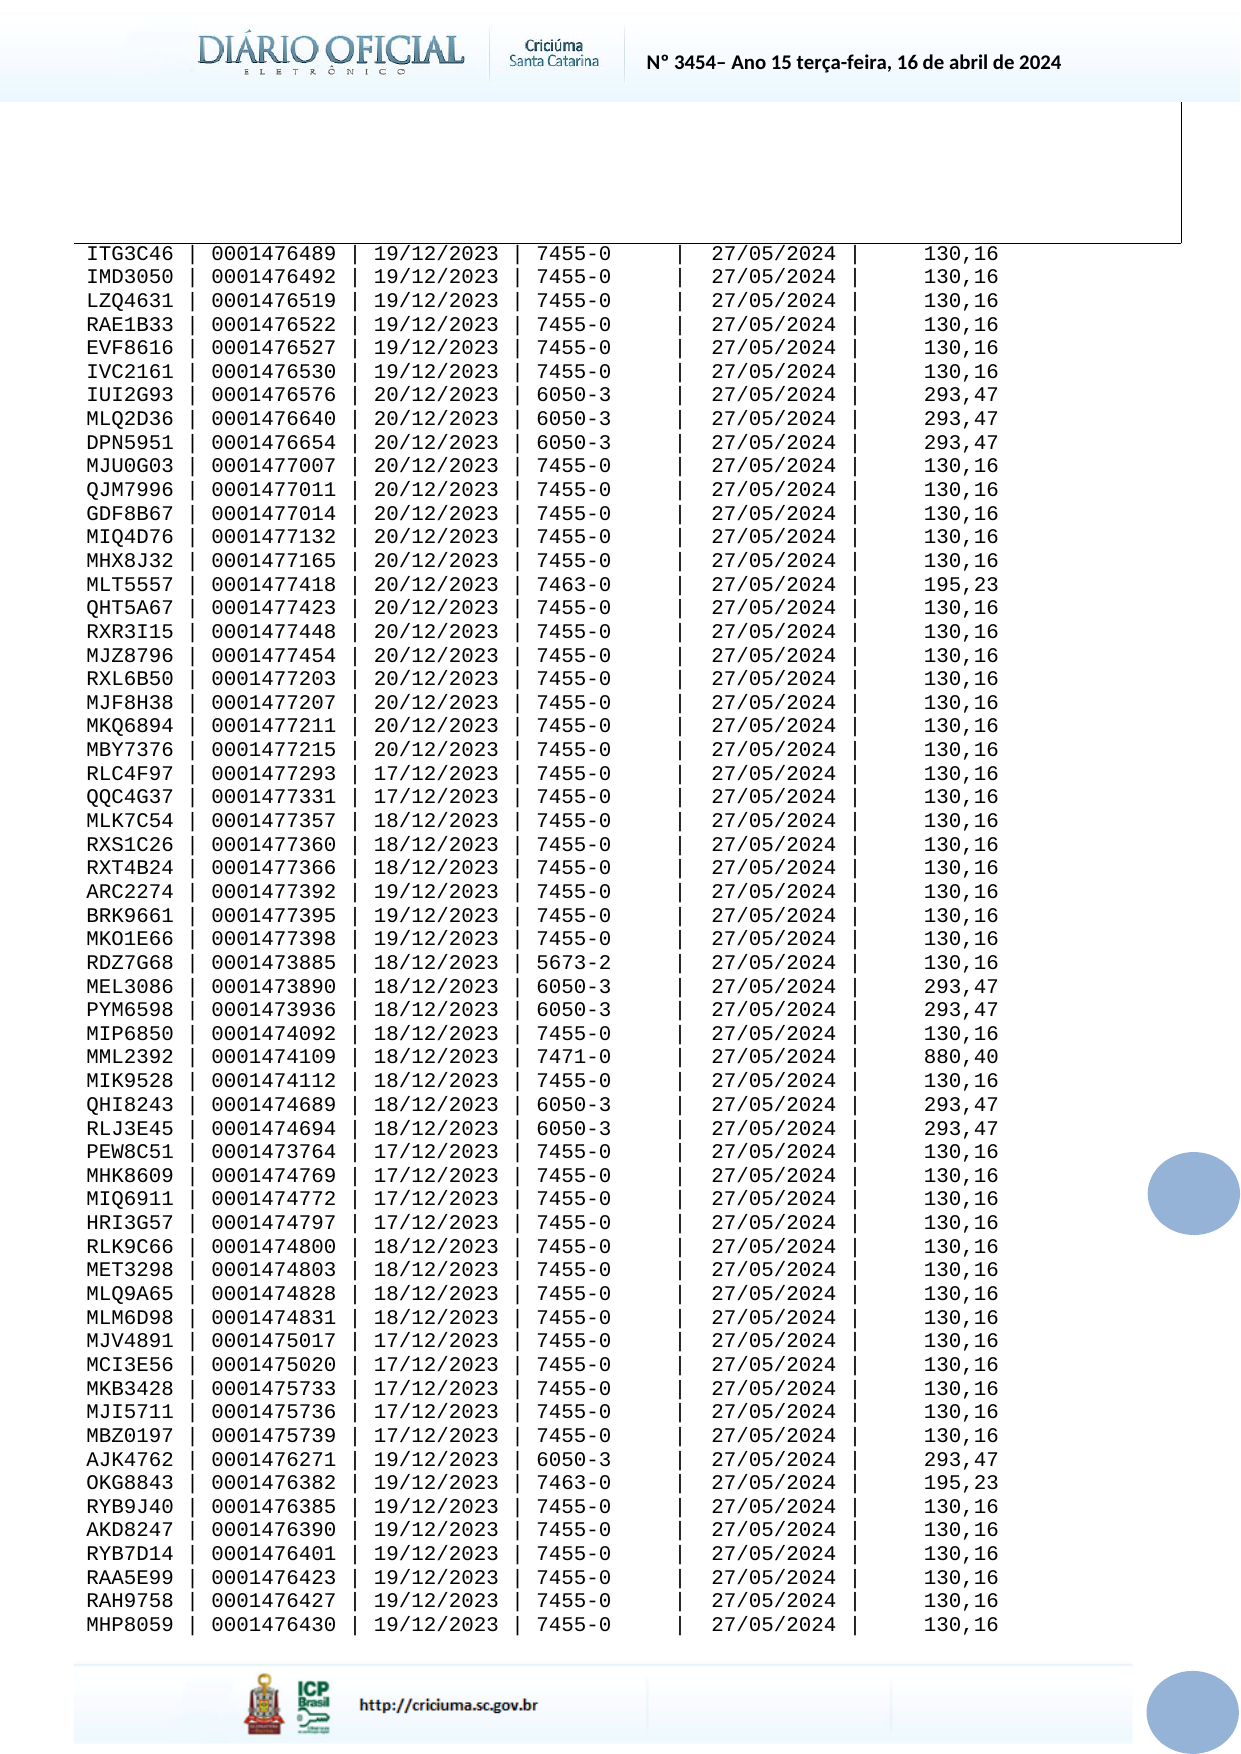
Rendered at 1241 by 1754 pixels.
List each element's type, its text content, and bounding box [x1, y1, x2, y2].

text PYM6598 | 0001473936 | 18/12/2023 | 6050-3 | 27/05/2024 | 293,47 [74, 999, 1181, 1023]
text RLJ3E45 | 0001474694 | 18/12/2023 | 6050-3 | 27/05/2024 | 293,47 [74, 1117, 1181, 1141]
text PEW8C51 | 0001473764 | 17/12/2023 | 7455-0 | 27/05/2024 | 130,16 [74, 1141, 1181, 1165]
text RXS1C26 | 0001477360 | 18/12/2023 | 7455-0 | 27/05/2024 | 130,16 [74, 834, 1181, 857]
text RYB7D14 | 0001476401 | 19/12/2023 | 7455-0 | 27/05/2024 | 130,16 [74, 1543, 1181, 1567]
text BRK9661 | 0001477395 | 19/12/2023 | 7455-0 | 27/05/2024 | 130,16 [74, 905, 1181, 928]
text MHP8059 | 0001476430 | 19/12/2023 | 7455-0 | 27/05/2024 | 130,16 [74, 1614, 1181, 1638]
text MIQ6911 | 0001474772 | 17/12/2023 | 7455-0 | 27/05/2024 | 130,16 [74, 1188, 1152, 1212]
text EVF8616 | 0001476527 | 19/12/2023 | 7455-0 | 27/05/2024 | 130,16 [74, 337, 1181, 361]
text IVC2161 | 0001476530 | 19/12/2023 | 7455-0 | 27/05/2024 | 130,16 [74, 361, 1181, 384]
text MET3298 | 0001474803 | 18/12/2023 | 7455-0 | 27/05/2024 | 130,16 [74, 1259, 1181, 1283]
text IUI2G93 | 0001476576 | 20/12/2023 | 6050-3 | 27/05/2024 | 293,47 [74, 384, 1181, 408]
text RAH9758 | 0001476427 | 19/12/2023 | 7455-0 | 27/05/2024 | 130,16 [74, 1590, 1181, 1614]
text QHT5A67 | 0001477423 | 20/12/2023 | 7455-0 | 27/05/2024 | 130,16 [74, 597, 1181, 621]
text MEL3086 | 0001473890 | 18/12/2023 | 6050-3 | 27/05/2024 | 293,47 [74, 976, 1181, 999]
text MKQ6894 | 0001477211 | 20/12/2023 | 7455-0 | 27/05/2024 | 130,16 [74, 716, 1181, 739]
text RAA5E99 | 0001476423 | 19/12/2023 | 7455-0 | 27/05/2024 | 130,16 [74, 1567, 1181, 1590]
text RXR3I15 | 0001477448 | 20/12/2023 | 7455-0 | 27/05/2024 | 130,16 [74, 621, 1181, 644]
text ITG3C46 | 0001476489 | 19/12/2023 | 7455-0 | 27/05/2024 | 130,16 [74, 243, 1181, 266]
text MJF8H38 | 0001477207 | 20/12/2023 | 7455-0 | 27/05/2024 | 130,16 [74, 692, 1181, 716]
text MLK7C54 | 0001477357 | 18/12/2023 | 7455-0 | 27/05/2024 | 130,16 [74, 810, 1181, 834]
text MIQ4D76 | 0001477132 | 20/12/2023 | 7455-0 | 27/05/2024 | 130,16 [74, 526, 1181, 550]
text MHX8J32 | 0001477165 | 20/12/2023 | 7455-0 | 27/05/2024 | 130,16 [74, 550, 1181, 574]
text QHI8243 | 0001474689 | 18/12/2023 | 6050-3 | 27/05/2024 | 293,47 [74, 1094, 1181, 1117]
text RXT4B24 | 0001477366 | 18/12/2023 | 7455-0 | 27/05/2024 | 130,16 [74, 857, 1181, 881]
text QQC4G37 | 0001477331 | 17/12/2023 | 7455-0 | 27/05/2024 | 130,16 [74, 786, 1181, 810]
text MBZ0197 | 0001475739 | 17/12/2023 | 7455-0 | 27/05/2024 | 130,16 [74, 1425, 1181, 1448]
text MJU0G03 | 0001477007 | 20/12/2023 | 7455-0 | 27/05/2024 | 130,16 [74, 455, 1181, 479]
text MCI3E56 | 0001475020 | 17/12/2023 | 7455-0 | 27/05/2024 | 130,16 [74, 1354, 1181, 1378]
text MLM6D98 | 0001474831 | 18/12/2023 | 7455-0 | 27/05/2024 | 130,16 [74, 1307, 1181, 1330]
text MIK9528 | 0001474112 | 18/12/2023 | 7455-0 | 27/05/2024 | 130,16 [74, 1070, 1181, 1094]
text RLC4F97 | 0001477293 | 17/12/2023 | 7455-0 | 27/05/2024 | 130,16 [74, 763, 1181, 786]
text QJM7996 | 0001477011 | 20/12/2023 | 7455-0 | 27/05/2024 | 130,16 [74, 479, 1181, 503]
text HRI3G57 | 0001474797 | 17/12/2023 | 7455-0 | 27/05/2024 | 130,16 [74, 1212, 1181, 1236]
text MIP6850 | 0001474092 | 18/12/2023 | 7455-0 | 27/05/2024 | 130,16 [74, 1023, 1181, 1047]
text AJK4762 | 0001476271 | 19/12/2023 | 6050-3 | 27/05/2024 | 293,47 [74, 1448, 1181, 1472]
text MHK8609 | 0001474769 | 17/12/2023 | 7455-0 | 27/05/2024 | 130,16 [74, 1165, 1159, 1188]
text ARC2274 | 0001477392 | 19/12/2023 | 7455-0 | 27/05/2024 | 130,16 [74, 881, 1181, 905]
text RAE1B33 | 0001476522 | 19/12/2023 | 7455-0 | 27/05/2024 | 130,16 [74, 313, 1181, 337]
text MLQ9A65 | 0001474828 | 18/12/2023 | 7455-0 | 27/05/2024 | 130,16 [74, 1283, 1181, 1307]
text MJI5711 | 0001475736 | 17/12/2023 | 7455-0 | 27/05/2024 | 130,16 [74, 1401, 1181, 1425]
text OKG8843 | 0001476382 | 19/12/2023 | 7463-0 | 27/05/2024 | 195,23 [74, 1472, 1181, 1496]
text AKD8247 | 0001476390 | 19/12/2023 | 7455-0 | 27/05/2024 | 130,16 [74, 1519, 1181, 1543]
text RXL6B50 | 0001477203 | 20/12/2023 | 7455-0 | 27/05/2024 | 130,16 [74, 668, 1181, 692]
text MJV4891 | 0001475017 | 17/12/2023 | 7455-0 | 27/05/2024 | 130,16 [74, 1330, 1181, 1354]
text GDF8B67 | 0001477014 | 20/12/2023 | 7455-0 | 27/05/2024 | 130,16 [74, 503, 1181, 526]
text RYB9J40 | 0001476385 | 19/12/2023 | 7455-0 | 27/05/2024 | 130,16 [74, 1496, 1181, 1519]
text MKO1E66 | 0001477398 | 19/12/2023 | 7455-0 | 27/05/2024 | 130,16 [74, 928, 1181, 952]
text RDZ7G68 | 0001473885 | 18/12/2023 | 5673-2 | 27/05/2024 | 130,16 [74, 952, 1181, 976]
text MML2392 | 0001474109 | 18/12/2023 | 7471-0 | 27/05/2024 | 880,40 [74, 1047, 1181, 1070]
text LZQ4631 | 0001476519 | 19/12/2023 | 7455-0 | 27/05/2024 | 130,16 [74, 290, 1181, 313]
text IMD3050 | 0001476492 | 19/12/2023 | 7455-0 | 27/05/2024 | 130,16 [74, 266, 1181, 290]
text DPN5951 | 0001476654 | 20/12/2023 | 6050-3 | 27/05/2024 | 293,47 [74, 432, 1181, 455]
text MBY7376 | 0001477215 | 20/12/2023 | 7455-0 | 27/05/2024 | 130,16 [74, 739, 1181, 763]
text MJZ8796 | 0001477454 | 20/12/2023 | 7455-0 | 27/05/2024 | 130,16 [74, 644, 1181, 668]
text MKB3428 | 0001475733 | 17/12/2023 | 7455-0 | 27/05/2024 | 130,16 [74, 1378, 1181, 1401]
text MLT5557 | 0001477418 | 20/12/2023 | 7463-0 | 27/05/2024 | 195,23 [74, 574, 1181, 597]
text RLK9C66 | 0001474800 | 18/12/2023 | 7455-0 | 27/05/2024 | 130,16 [74, 1236, 1181, 1259]
text MLQ2D36 | 0001476640 | 20/12/2023 | 6050-3 | 27/05/2024 | 293,47 [74, 408, 1181, 432]
